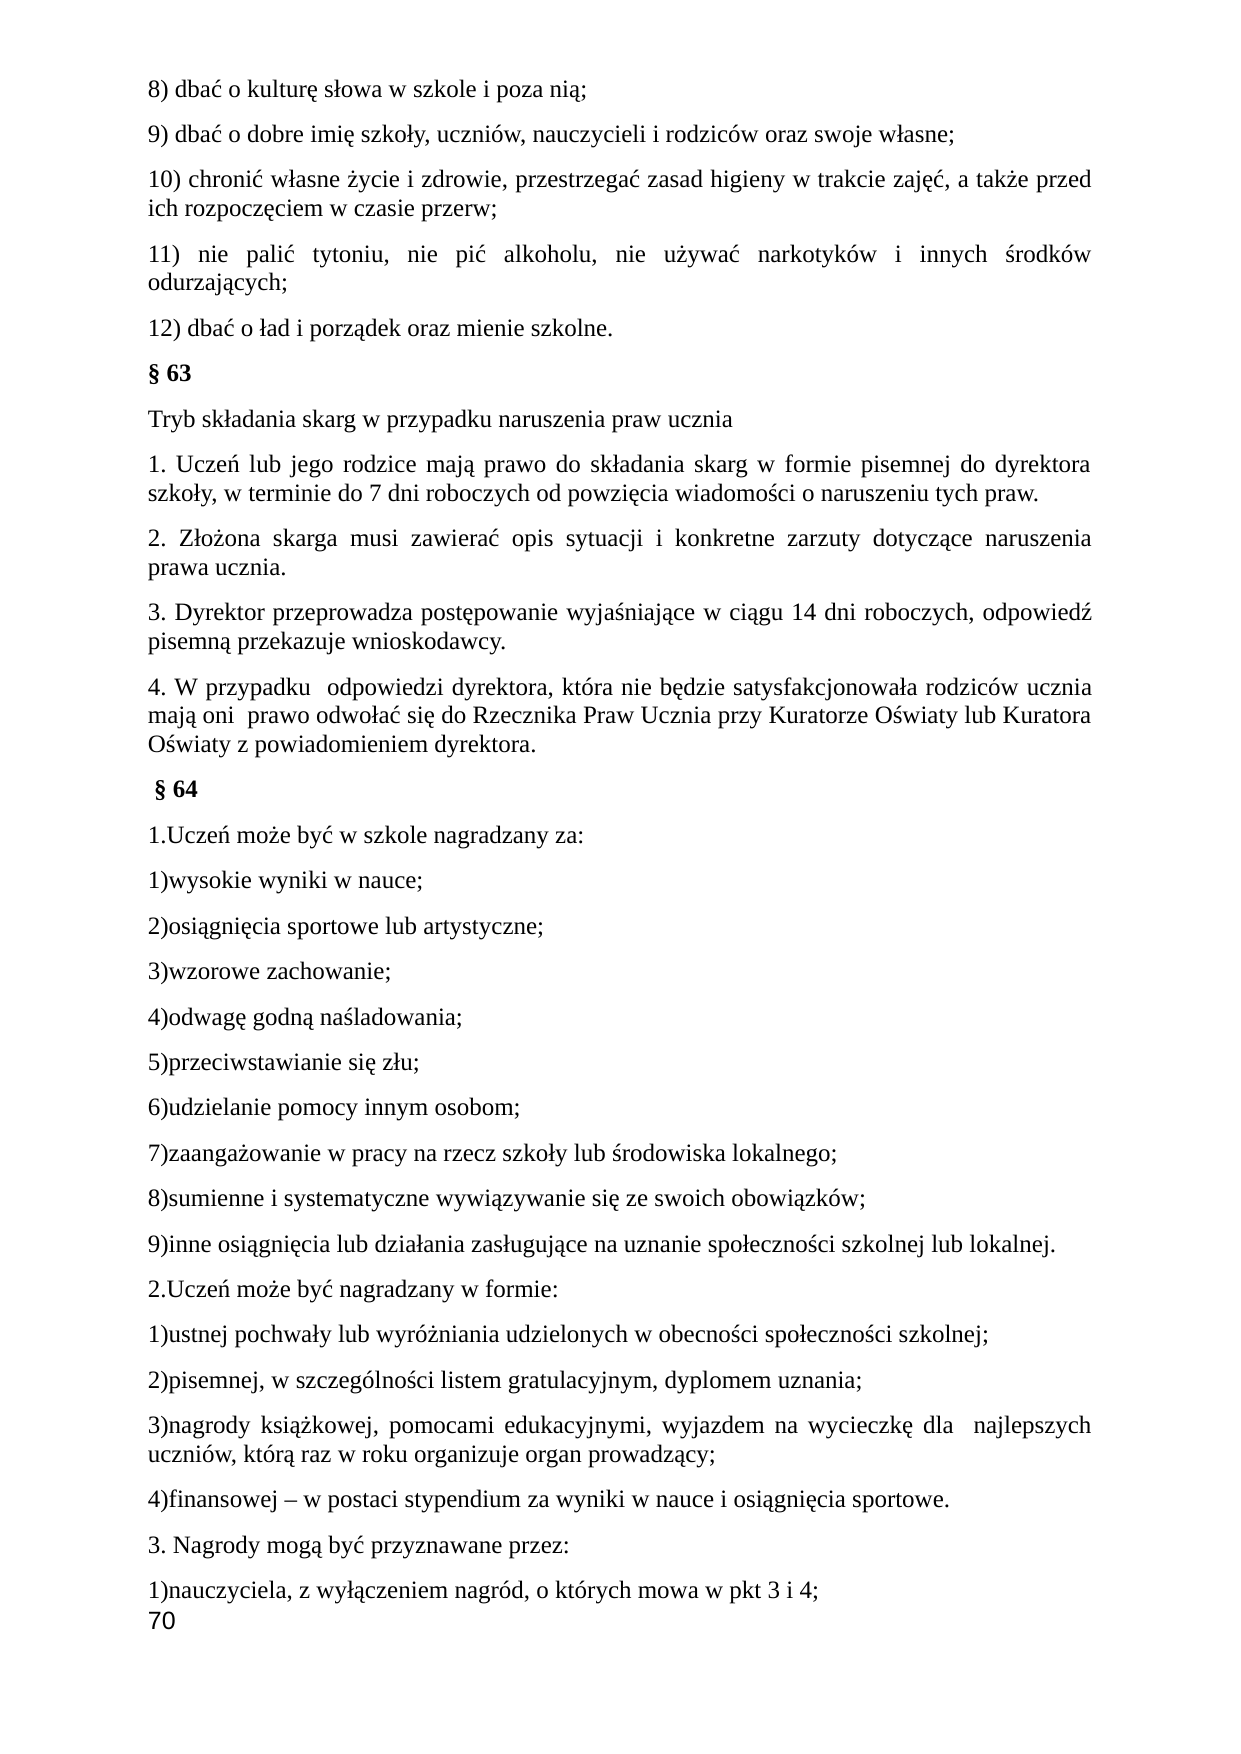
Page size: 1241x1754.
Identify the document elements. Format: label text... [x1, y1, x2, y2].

text 4)finansowej – w postaci stypendium za wyniki w nauce i osiągnięcia sportowe. [148, 1484, 1093, 1513]
text 12) dbać o ład i porządek oraz mienie szkolne. [148, 313, 1093, 342]
text 6)udzielanie pomocy innym osobom; [148, 1092, 1093, 1121]
text 10) chronić własne życie i zdrowie, przestrzegać zasad higieny w trakcie zajęć, a także przed ich rozpoczęciem w czasie przerw; [148, 164, 1093, 222]
text 7)zaangażowanie w pracy na rzecz szkoły lub środowiska lokalnego; [148, 1138, 1093, 1167]
text 11) nie palić tytoniu, nie pić alkoholu, nie używać narkotyków i innych środków odurzających; [148, 239, 1093, 296]
text 2. Złożona skarga musi zawierać opis sytuacji i konkretne zarzuty dotyczące naruszenia prawa ucznia. [148, 523, 1093, 581]
text 8)sumienne i systematyczne wywiązywanie się ze swoich obowiązków; [148, 1183, 1093, 1212]
text 4)odwagę godną naśladowania; [148, 1002, 1093, 1030]
text 8) dbać o kulturę słowa w szkole i poza nią; [148, 74, 1093, 102]
text § 63 [148, 358, 1093, 387]
text 2)osiągnięcia sportowe lub artystyczne; [148, 911, 1093, 939]
text 1)ustnej pochwały lub wyróżniania udzielonych w obecności społeczności szkolnej; [148, 1319, 1093, 1348]
text 9)inne osiągnięcia lub działania zasługujące na uznanie społeczności szkolnej lub lokalnej. [148, 1229, 1093, 1257]
text 4. W przypadku odpowiedzi dyrektora, która nie będzie satysfakcjonowała rodziców ucznia mają oni prawo odwołać się do Rzecznika Praw Ucznia przy Kuratorze Oświaty lub Kuratora Oświaty z powiadomieniem dyrektora. [148, 672, 1093, 758]
text 9) dbać o dobre imię szkoły, uczniów, nauczycieli i rodziców oraz swoje własne; [148, 119, 1093, 148]
text 5)przeciwstawianie się złu; [148, 1047, 1093, 1076]
text 2)pisemnej, w szczególności listem gratulacyjnym, dyplomem uznania; [148, 1365, 1093, 1394]
text 3. Dyrektor przeprowadza postępowanie wyjaśniające w ciągu 14 dni roboczych, odpowiedź pisemną przekazuje wnioskodawcy. [148, 597, 1093, 655]
text 1)wysokie wyniki w nauce; [148, 865, 1093, 894]
text 3. Nagrody mogą być przyznawane przez: [148, 1530, 1093, 1559]
text 2.Uczeń może być nagradzany w formie: [148, 1274, 1093, 1303]
text 1. Uczeń lub jego rodzice mają prawo do składania skarg w formie pisemnej do dyrektora szkoły, w terminie do 7 dni roboczych od powzięcia wiadomości o naruszeniu tych praw. [148, 449, 1093, 507]
text 1.Uczeń może być w szkole nagradzany za: [148, 820, 1093, 849]
text 3)nagrody książkowej, pomocami edukacyjnymi, wyjazdem na wycieczkę dla najlepszych uczniów, którą raz w roku organizuje organ prowadzący; [148, 1410, 1093, 1468]
text 3)wzorowe zachowanie; [148, 956, 1093, 985]
text Tryb składania skarg w przypadku naruszenia praw ucznia [148, 404, 1093, 432]
text § 64 [148, 774, 1093, 803]
text 1)nauczyciela, z wyłączeniem nagród, o których mowa w pkt 3 i 4; [148, 1575, 1093, 1604]
